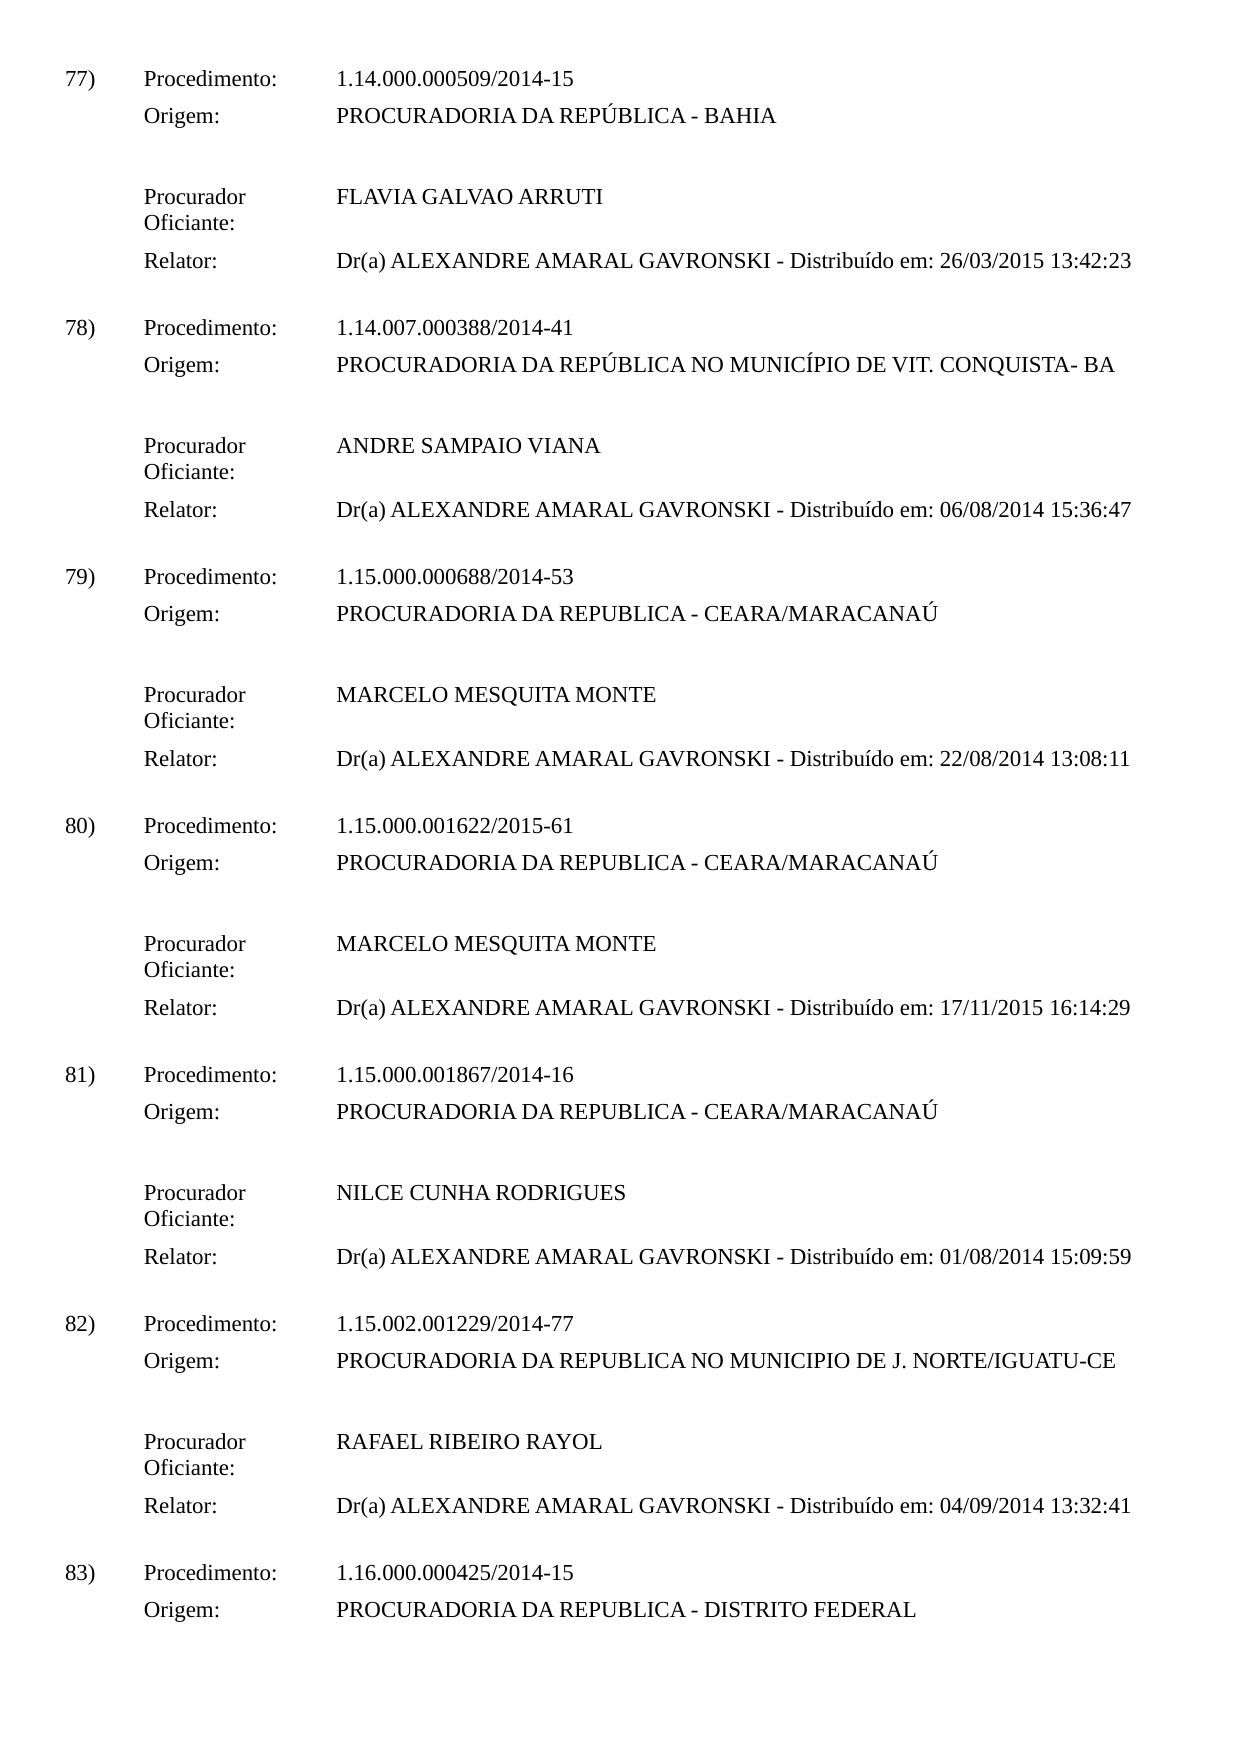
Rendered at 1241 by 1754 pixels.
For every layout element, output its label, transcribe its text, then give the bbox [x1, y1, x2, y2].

table_cell PROCURADORIA DA REPÚBLICA - BAHIA [330, 97, 1181, 137]
table_cell Dr(a) ALEXANDRE AMARAL GAVRONSKI - Distribuído em: 04/09/2014 13:32:41 [330, 1486, 1181, 1526]
table_cell [59, 924, 138, 988]
table_cell Origem: [138, 1591, 330, 1631]
table_cell [59, 1342, 138, 1382]
table_header Procedimento: [138, 308, 330, 346]
table_cell Origem: [138, 595, 330, 635]
table_header 78) [59, 308, 138, 346]
table_cell [59, 1093, 138, 1133]
table_cell Origem: [138, 346, 330, 386]
table_cell [59, 884, 138, 924]
table_header 81) [59, 1055, 138, 1093]
table_cell Relator: [138, 490, 330, 531]
table_header 1.15.002.001229/2014-77 [330, 1304, 1181, 1342]
table_cell [59, 1486, 138, 1526]
table_cell [59, 739, 138, 779]
table_cell [59, 490, 138, 531]
table_cell [59, 346, 138, 386]
table_cell NILCE CUNHA RODRIGUES [330, 1173, 1181, 1237]
table_cell Procurador Oficiante: [138, 1422, 330, 1486]
table_cell Procurador Oficiante: [138, 177, 330, 241]
table_cell [138, 1382, 330, 1422]
table_cell Procurador Oficiante: [138, 1173, 330, 1237]
table_cell MARCELO MESQUITA MONTE [330, 924, 1181, 988]
table_header Procedimento: [138, 806, 330, 844]
table_cell Procurador Oficiante: [138, 924, 330, 988]
table_cell RAFAEL RIBEIRO RAYOL [330, 1422, 1181, 1486]
table_header Procedimento: [138, 1553, 330, 1591]
table_cell [59, 1422, 138, 1486]
table_cell [330, 386, 1181, 426]
table_header 1.15.000.000688/2014-53 [330, 557, 1181, 595]
table_cell [330, 884, 1181, 924]
table_header 1.16.000.000425/2014-15 [330, 1553, 1181, 1591]
table_header 79) [59, 557, 138, 595]
table_cell [59, 595, 138, 635]
table_cell PROCURADORIA DA REPUBLICA - CEARA/MARACANAÚ [330, 1093, 1181, 1133]
table_header 1.14.000.000509/2014-15 [330, 59, 1181, 97]
table_cell PROCURADORIA DA REPUBLICA - CEARA/MARACANAÚ [330, 595, 1181, 635]
table_header 1.14.007.000388/2014-41 [330, 308, 1181, 346]
table_cell Origem: [138, 844, 330, 884]
table_cell [59, 137, 138, 177]
table_cell PROCURADORIA DA REPUBLICA - DISTRITO FEDERAL [330, 1591, 1181, 1631]
table_cell [59, 1631, 138, 1671]
table_cell MARCELO MESQUITA MONTE [330, 675, 1181, 739]
table_cell [330, 137, 1181, 177]
table_cell [330, 1133, 1181, 1173]
table_cell [330, 1382, 1181, 1422]
table_cell [59, 97, 138, 137]
table_cell [59, 1133, 138, 1173]
table_header 80) [59, 806, 138, 844]
table_cell Procurador Oficiante: [138, 426, 330, 490]
table_cell Relator: [138, 1237, 330, 1277]
table_cell Origem: [138, 97, 330, 137]
table_cell Procurador Oficiante: [138, 675, 330, 739]
table_cell [59, 426, 138, 490]
table_header Procedimento: [138, 1304, 330, 1342]
table_cell [330, 1631, 1181, 1671]
table_header Procedimento: [138, 59, 330, 97]
table_cell [59, 635, 138, 675]
table_cell [59, 988, 138, 1028]
table_header 1.15.000.001867/2014-16 [330, 1055, 1181, 1093]
table_cell Relator: [138, 1486, 330, 1526]
table_cell [59, 1237, 138, 1277]
table_cell [330, 635, 1181, 675]
table_cell [59, 844, 138, 884]
table_cell [59, 177, 138, 241]
table_cell [59, 241, 138, 282]
table_cell [138, 386, 330, 426]
table_cell [138, 137, 330, 177]
table_cell [138, 1631, 330, 1671]
table_header Procedimento: [138, 557, 330, 595]
table_cell Dr(a) ALEXANDRE AMARAL GAVRONSKI - Distribuído em: 17/11/2015 16:14:29 [330, 988, 1181, 1028]
table_cell [138, 635, 330, 675]
table_cell Dr(a) ALEXANDRE AMARAL GAVRONSKI - Distribuído em: 01/08/2014 15:09:59 [330, 1237, 1181, 1277]
table_cell [59, 1382, 138, 1422]
table_cell [59, 386, 138, 426]
table_cell Relator: [138, 988, 330, 1028]
table_header 1.15.000.001622/2015-61 [330, 806, 1181, 844]
table_header 83) [59, 1553, 138, 1591]
table_cell [138, 1133, 330, 1173]
table_cell PROCURADORIA DA REPUBLICA NO MUNICIPIO DE J. NORTE/IGUATU-CE [330, 1342, 1181, 1382]
table_header Procedimento: [138, 1055, 330, 1093]
table_cell PROCURADORIA DA REPUBLICA - CEARA/MARACANAÚ [330, 844, 1181, 884]
table_cell [138, 884, 330, 924]
table_cell FLAVIA GALVAO ARRUTI [330, 177, 1181, 241]
table_cell Dr(a) ALEXANDRE AMARAL GAVRONSKI - Distribuído em: 26/03/2015 13:42:23 [330, 241, 1181, 282]
table_cell Origem: [138, 1342, 330, 1382]
table_cell Origem: [138, 1093, 330, 1133]
table_cell Dr(a) ALEXANDRE AMARAL GAVRONSKI - Distribuído em: 06/08/2014 15:36:47 [330, 490, 1181, 531]
table_cell [59, 1173, 138, 1237]
table_cell ANDRE SAMPAIO VIANA [330, 426, 1181, 490]
table_header 82) [59, 1304, 138, 1342]
table_header 77) [59, 59, 138, 97]
table_cell [59, 675, 138, 739]
table_cell Relator: [138, 241, 330, 282]
table_cell [59, 1591, 138, 1631]
table_cell Dr(a) ALEXANDRE AMARAL GAVRONSKI - Distribuído em: 22/08/2014 13:08:11 [330, 739, 1181, 779]
table_cell Relator: [138, 739, 330, 779]
table_cell PROCURADORIA DA REPÚBLICA NO MUNICÍPIO DE VIT. CONQUISTA- BA [330, 346, 1181, 386]
